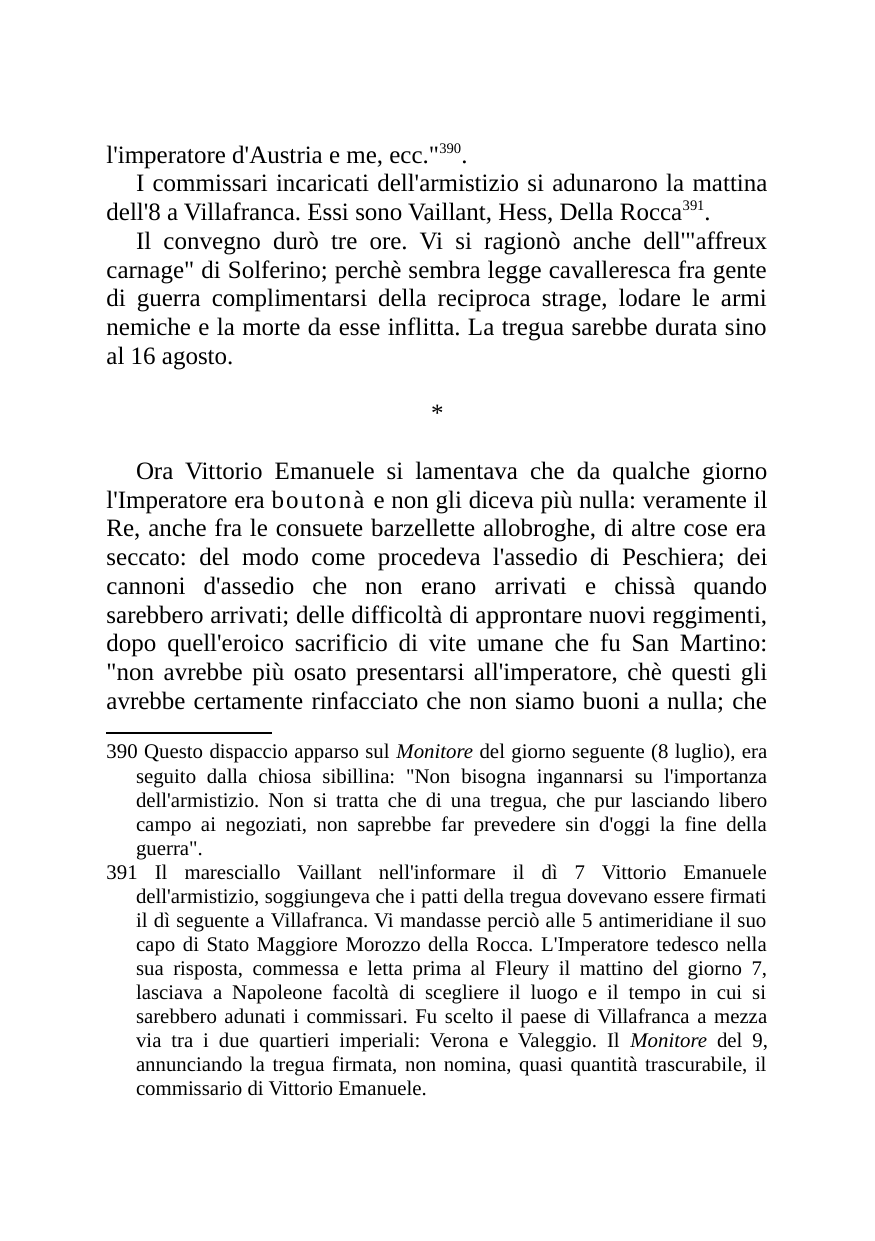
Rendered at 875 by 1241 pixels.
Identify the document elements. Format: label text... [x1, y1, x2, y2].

text Questo dispaccio apparso sul Monitore del giorno seguente (8 luglio), era seguito dalla chiosa sibillina: "Non bisogna ingannarsi su l'importanza dell'armistizio. Non si tratta che di una tregua, che pur lasciando libero campo ai negoziati, non saprebbe far prevedere sin d'oggi la fine della guerra". [106, 739, 768, 860]
text * [106, 398, 768, 427]
text Ora Vittorio Emanuele si lamentava che da qualche giorno l'Imperatore era boutonà e non gli diceva più nulla: veramente il Re, anche fra le consuete barzellette allobroghe, di altre cose era seccato: del modo come procedeva l'assedio di Peschiera; dei cannoni d'assedio che non erano arrivati e chissà quando sarebbero arrivati; delle difficoltà di approntare nuovi reggimenti, dopo quell'eroico sacrificio di vite umane che fu San Martino: "non avrebbe più osato presentarsi all'imperatore, chè questi gli avrebbe certamente rinfacciato che non siamo buoni a nulla; che [106, 456, 768, 715]
text I commissari incaricati dell'armistizio si adunarono la mattina dell'8 a Villafranca. Essi sono Vaillant, Hess, Della Rocca. [106, 168, 768, 226]
text Il maresciallo Vaillant nell'informare il dì 7 Vittorio Emanuele dell'armistizio, soggiungeva che i patti della tregua dovevano essere firmati il dì seguente a Villafranca. Vi mandasse perciò alle 5 antimeridiane il suo capo di Stato Maggiore Morozzo della Rocca. L'Imperatore tedesco nella sua risposta, commessa e letta prima al Fleury il mattino del giorno 7, lasciava a Napoleone facoltà di scegliere il luogo e il tempo in cui si sarebbero adunati i commissari. Fu scelto il paese di Villafranca a mezza via tra i due quartieri imperiali: Verona e Valeggio. Il Monitore del 9, annunciando la tregua firmata, non nomina, quasi quantità trascurabile, il commissario di Vittorio Emanuele. [106, 860, 768, 1100]
text l'imperatore d'Austria e me, ecc.". [106, 140, 768, 168]
text Il convegno durò tre ore. Vi si ragionò anche dell'"affreux carnage" di Solferino; perchè sembra legge cavalleresca fra gente di guerra complimentarsi della reciproca strage, lodare le armi nemiche e la morte da esse inflitta. La tregua sarebbe durata sino al 16 agosto. [106, 226, 768, 370]
